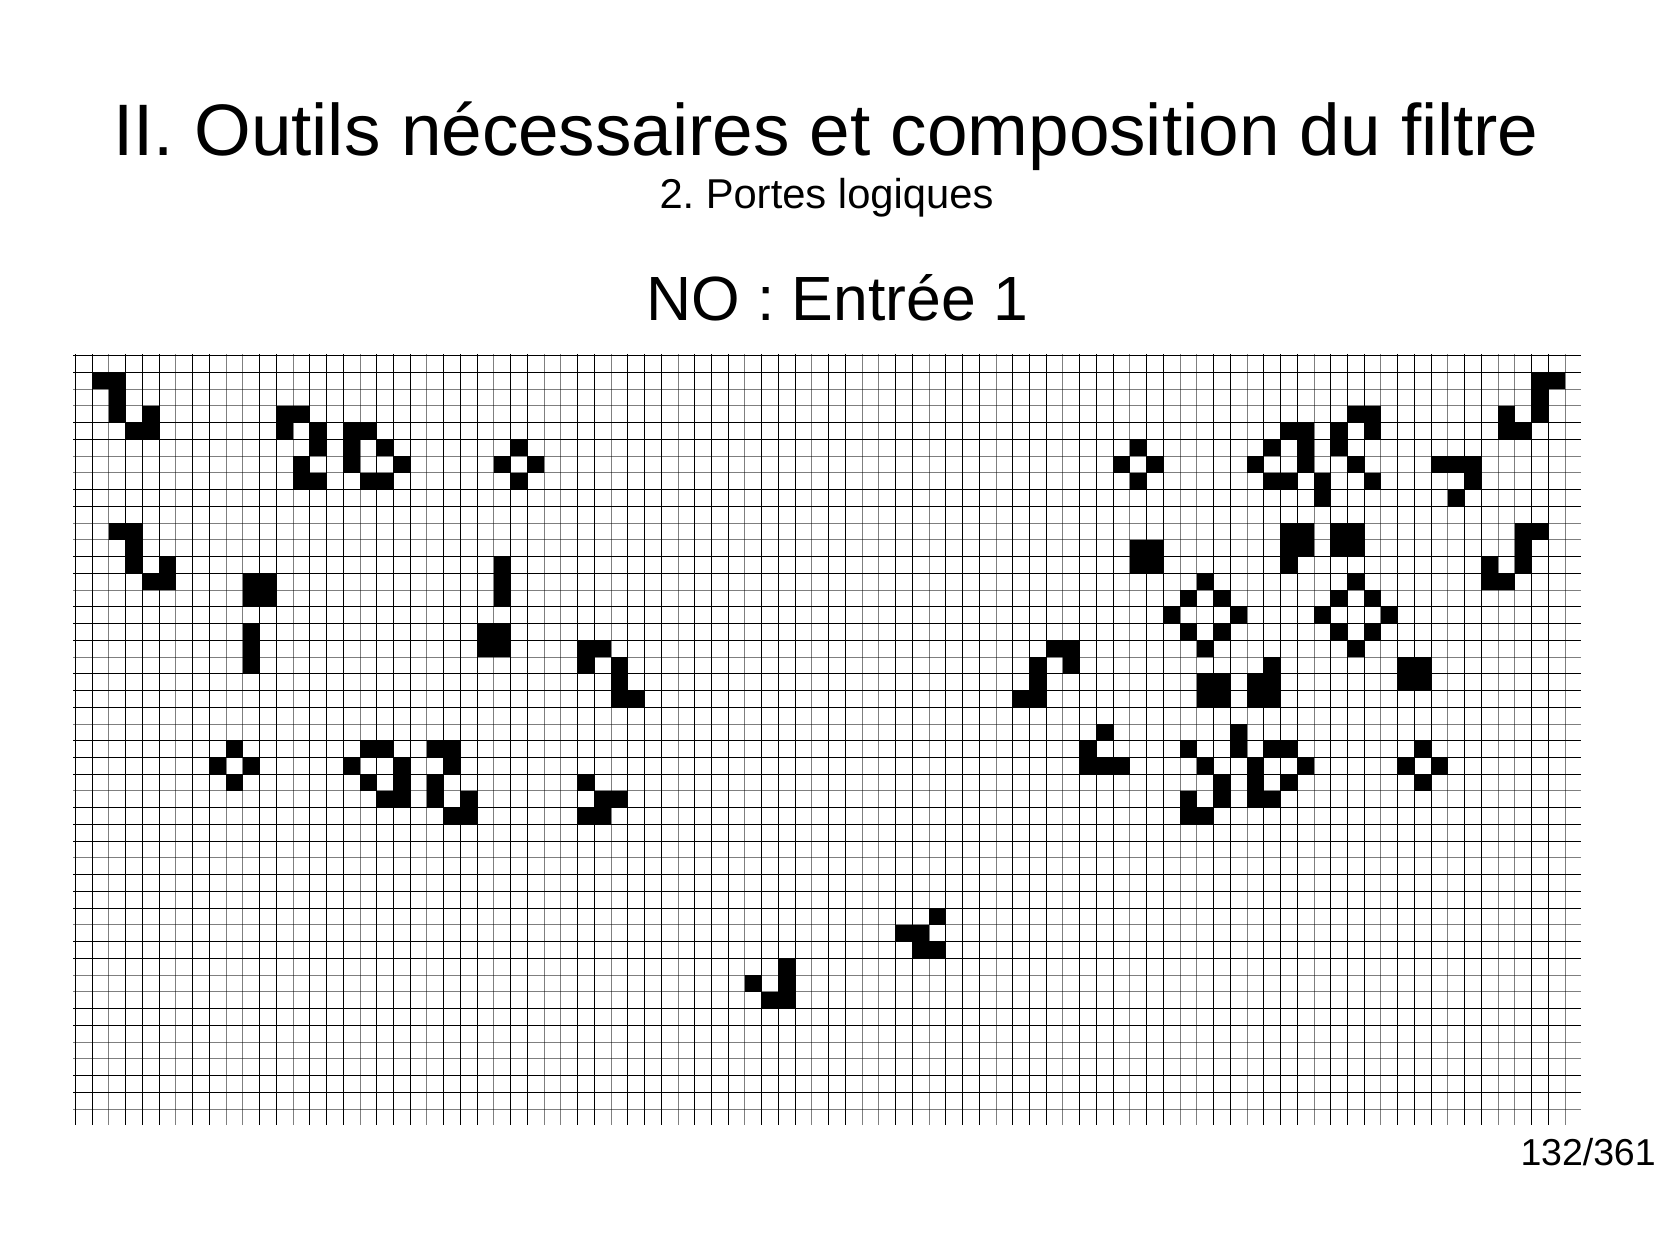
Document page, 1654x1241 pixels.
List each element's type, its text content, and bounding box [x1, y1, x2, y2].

picture [73, 354, 1581, 1125]
text_box NO : Entrée 1 [631, 256, 1044, 342]
title II. Outils nécessaires et composition du filtre 2. Portes logiques [82, 49, 1571, 257]
text_box <number>/361 [1505, 1124, 1654, 1182]
